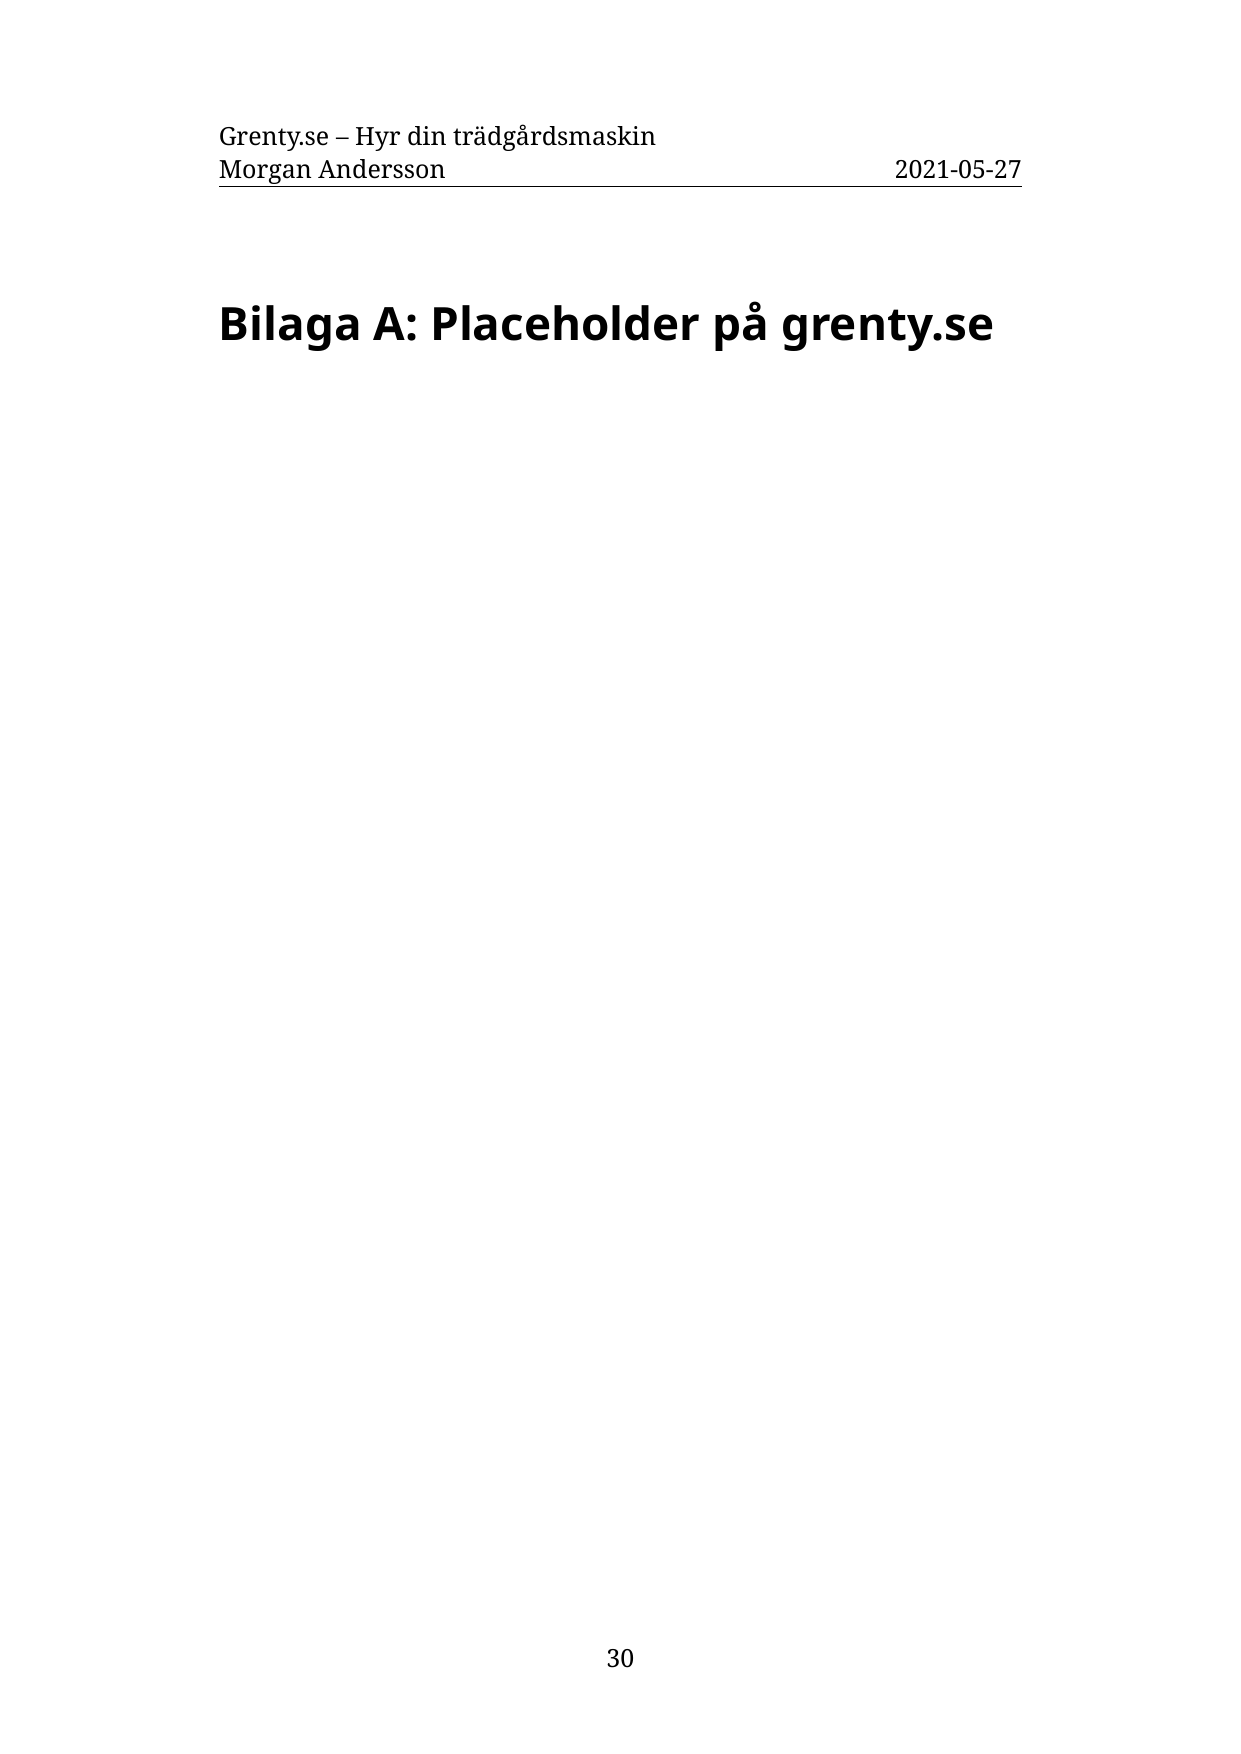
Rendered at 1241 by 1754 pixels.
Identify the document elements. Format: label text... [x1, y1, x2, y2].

subtitle Bilaga A: Placeholder på grenty.se [218, 291, 1022, 353]
